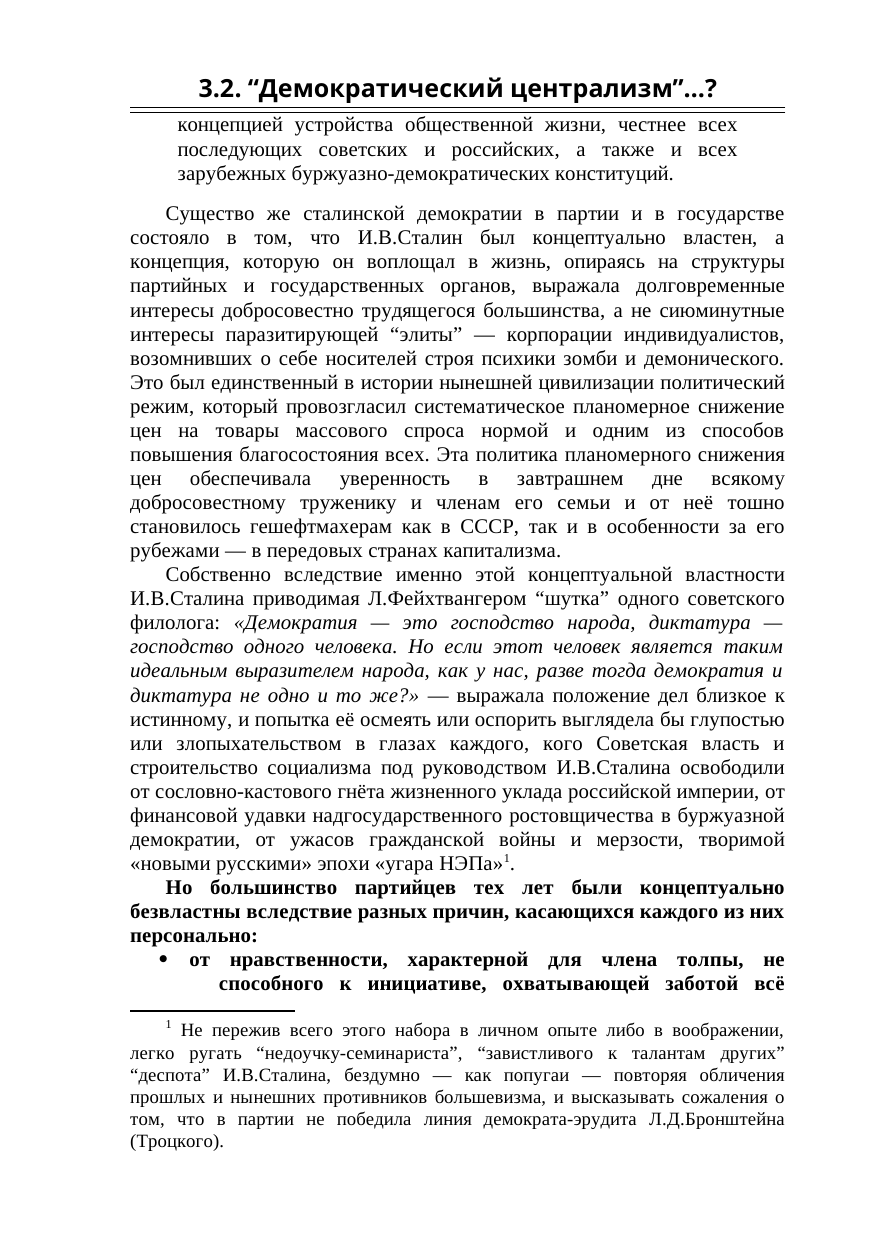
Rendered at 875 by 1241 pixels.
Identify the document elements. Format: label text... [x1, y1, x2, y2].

list от нравственности, характерной для члена толпы, не способного к инициативе, охватывающей заботой всё [159, 947, 785, 995]
text Существо же сталинской демократии в партии и в государстве состояло в том, что И.В.Сталин был концептуально властен, а концепция, которую он воплощал в жизнь, опираясь на структуры партийных и государственных органов, выражала долговременные интересы добросовестно трудящегося большинства, а не сиюминутные интересы паразитирующей “элиты” — корпорации индивидуалистов, возомнивших о себе носителей строя психики зомби и демонического. Это был единственный в истории нынешней цивилизации политический режим, который провозгласил систематическое планомерное снижение цен на товары массового спроса нормой и одним из способов повышения благосостояния всех. Эта политика планомерного снижения цен обеспечивала уверенность в завтрашнем дне всякому добросовестному труженику и членам его семьи и от неё тошно становилось гешефтмахерам как в СССР, так и в особенности за его рубежами — в передовых странах капитализма. [130, 201, 785, 562]
text концепцией устройства общественной жизни, честнее всех последующих советских и российских, а также и всех зарубежных буржуазно-демокра­ти­чес­ких конституций. [177, 113, 738, 184]
text Собственно вследствие именно этой концептуальной властности И.В.Сталина приводимая Л.Фейхтвангером “шутка” одного советского филолога: «Демократия — это господство народа, диктатура — господство одного человека. Но если этот человек является таким идеальным выразителем народа, как у нас, разве тогда демократия и диктатура не одно и то же?» — выражала положение дел близкое к истинному, и попытка её осмеять или оспорить выглядела бы глупостью или злопыхательством в глазах каждого, кого Советская власть и строительство социализма под руководством И.В.Сталина освободили от сословно-кастового гнёта жизненного уклада российской империи, от финансовой удавки надгосударственного ростовщичества в буржуазной демократии, от ужасов гражданской войны и мерзости, творимой «новыми русскими» эпохи «угара НЭПа». [130, 562, 785, 875]
text Не пережив всего этого набора в личном опыте либо в воображении, легко ругать “недоучку-семина­риста”, “завистливого к талантам других” “деспота” И.В.Ста­лина, бездумно — как попугаи — повторяя обличения прошлых и нынешних противников большевизма, и высказывать сожаления о том, что в партии не победила линия демократа-эрудита Л.Д.Бронштейна (Троцкого). [130, 1017, 785, 1152]
text Но большинство партийцев тех лет были концептуально безвластны вследствие разных причин, касающихся каждого из них персонально: [130, 875, 785, 947]
